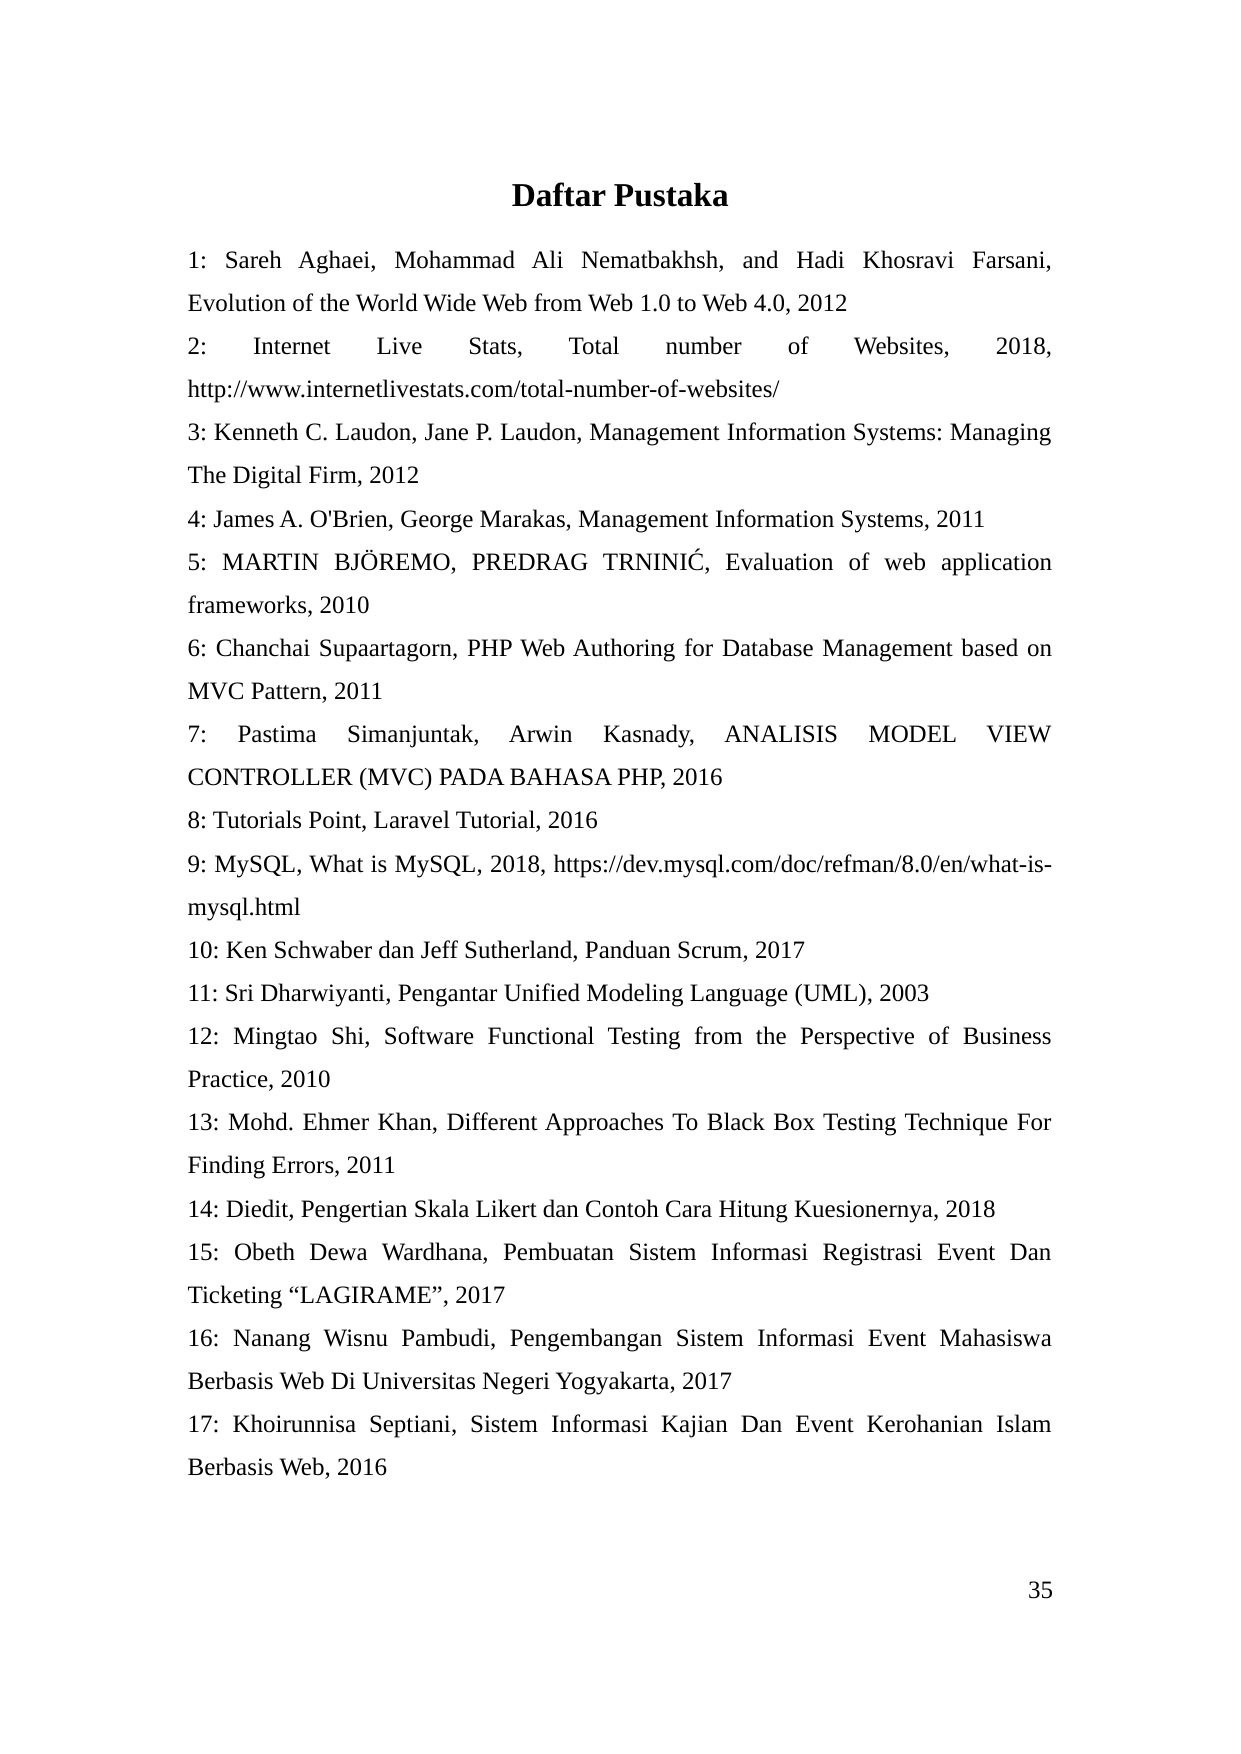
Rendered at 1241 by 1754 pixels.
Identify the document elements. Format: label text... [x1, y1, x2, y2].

text 17: Khoirunnisa Septiani, Sistem Informasi Kajian Dan Event Kerohanian Islam Berbasis Web, 2016 [187, 1409, 1053, 1481]
text 13: Mohd. Ehmer Khan, Different Approaches To Black Box Testing Technique For Finding Errors, 2011 [187, 1107, 1053, 1179]
text 1: Sareh Aghaei, Mohammad Ali Nematbakhsh, and Hadi Khosravi Farsani, Evolution of the World Wide Web from Web 1.0 to Web 4.0, 2012 [187, 245, 1053, 317]
text 4: James A. O'Brien, George Marakas, Management Information Systems, 2011 [187, 504, 1053, 532]
text 15: Obeth Dewa Wardhana, Pembuatan Sistem Informasi Registrasi Event Dan Ticketing “LAGIRAME”, 2017 [187, 1237, 1053, 1309]
text 2: Internet Live Stats, Total number of Websites, 2018, http://www.internetlivestats.com/total-number-of-websites/ [187, 331, 1053, 403]
subtitle Daftar Pustaka [187, 175, 1053, 213]
text 14: Diedit, Pengertian Skala Likert dan Contoh Cara Hitung Kuesionernya, 2018 [187, 1194, 1053, 1222]
text 7: Pastima Simanjuntak, Arwin Kasnady, ANALISIS MODEL VIEW CONTROLLER (MVC) PADA BAHASA PHP, 2016 [187, 719, 1053, 791]
text 6: Chanchai Supaartagorn, PHP Web Authoring for Database Management based on MVC Pattern, 2011 [187, 633, 1053, 705]
text 12: Mingtao Shi, Software Functional Testing from the Perspective of Business Practice, 2010 [187, 1021, 1053, 1093]
text 16: Nanang Wisnu Pambudi, Pengembangan Sistem Informasi Event Mahasiswa Berbasis Web Di Universitas Negeri Yogyakarta, 2017 [187, 1323, 1053, 1395]
text 8: Tutorials Point, Laravel Tutorial, 2016 [187, 806, 1053, 834]
text 5: MARTIN BJÖREMO, PREDRAG TRNINIĆ, Evaluation of web application frameworks, 2010 [187, 547, 1053, 619]
text 11: Sri Dharwiyanti, Pengantar Unified Modeling Language (UML), 2003 [187, 978, 1053, 1007]
text 10: Ken Schwaber dan Jeff Sutherland, Panduan Scrum, 2017 [187, 935, 1053, 964]
text 3: Kenneth C. Laudon, Jane P. Laudon, Management Information Systems: Managing The Digital Firm, 2012 [187, 417, 1053, 489]
text 9: MySQL, What is MySQL, 2018, https://dev.mysql.com/doc/refman/8.0/en/what-is-mysql.html [187, 849, 1053, 921]
